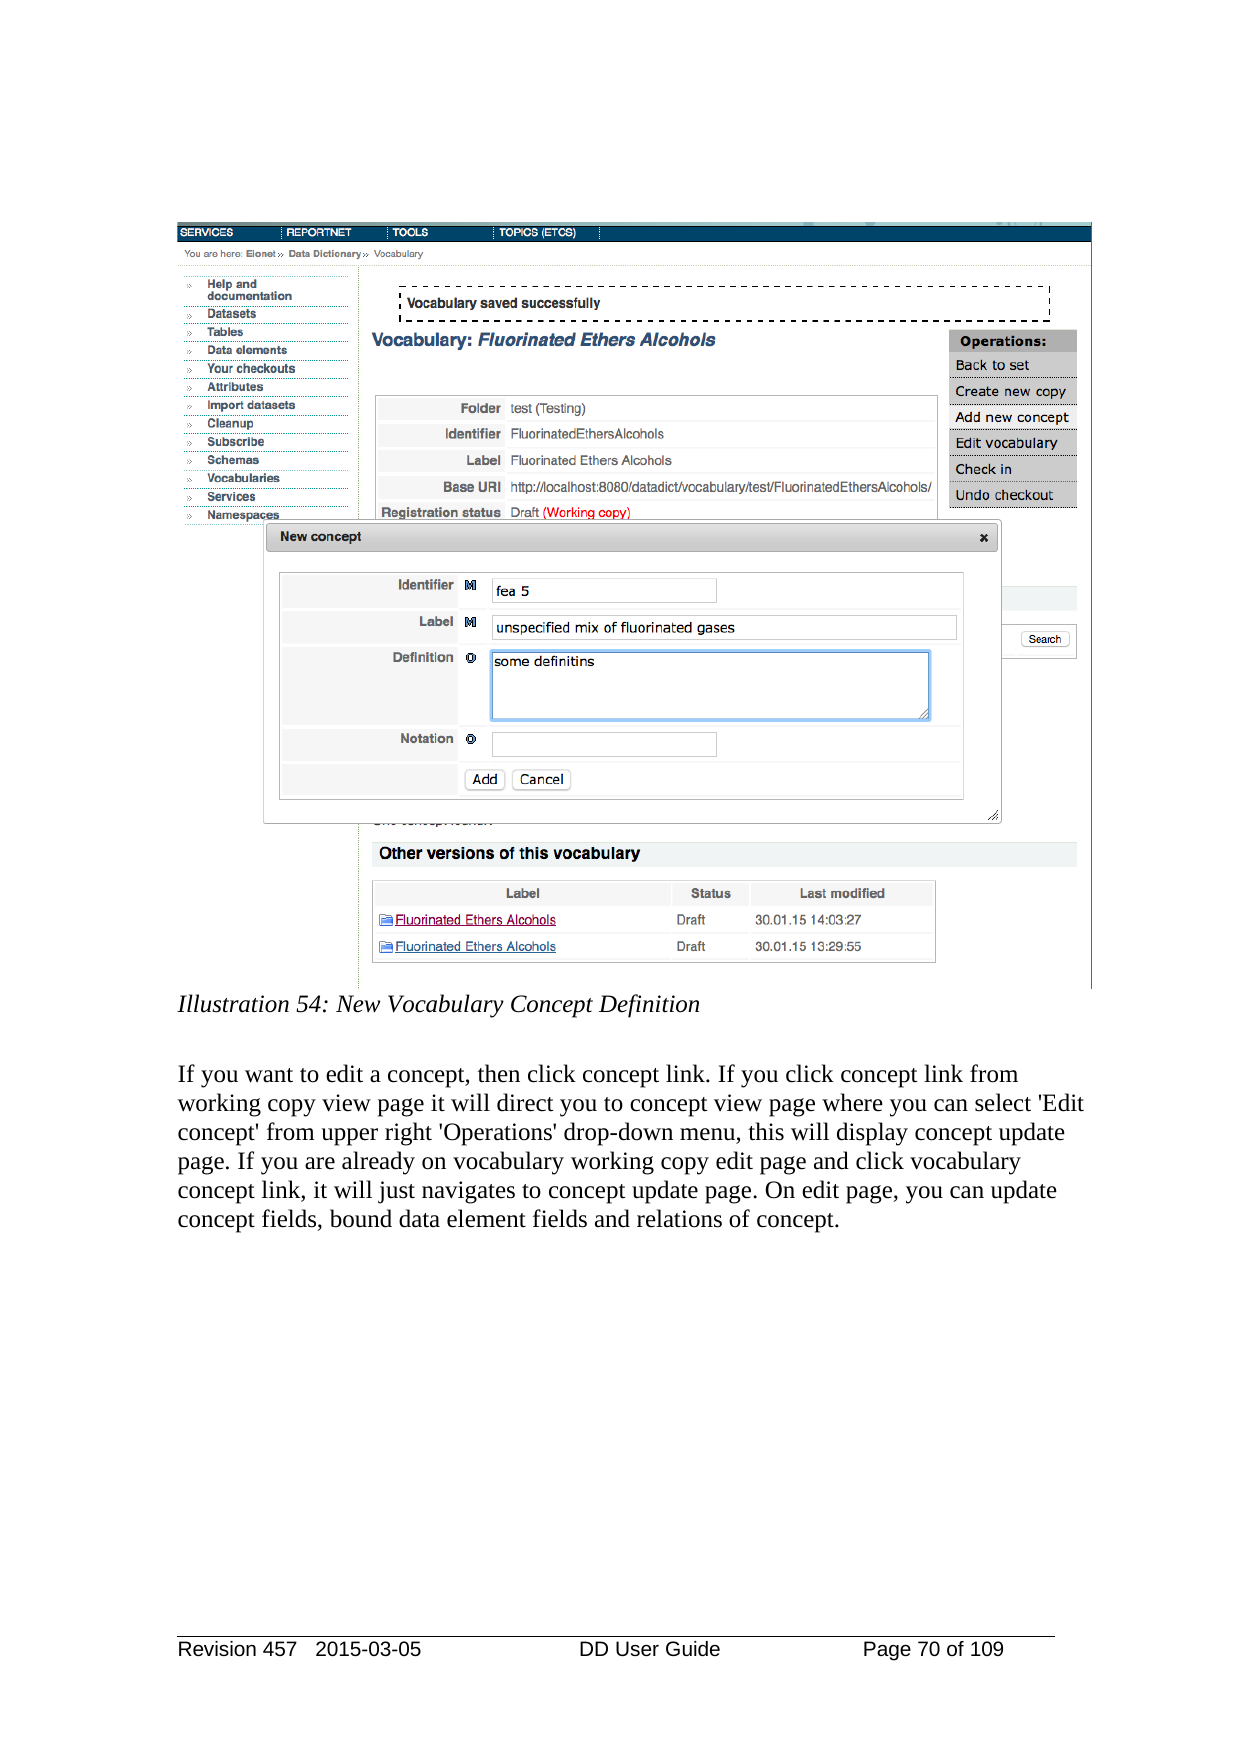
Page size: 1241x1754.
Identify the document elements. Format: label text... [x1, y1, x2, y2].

text Illustration 54: New Vocabulary Concept Definition [177, 989, 1092, 1018]
text If you want to edit a concept, then click concept link. If you click concept link from working copy view page it will direct you to concept view page where you can select 'Edit concept' from upper right 'Operations' drop-down menu, this will display concept update page. If you are already on vocabulary working copy edit page and click vocabulary concept link, it will just navigates to concept update page. On edit page, you can update concept fields, bound data element fields and relations of concept. [177, 1059, 1092, 1233]
picture [177, 222, 1093, 989]
